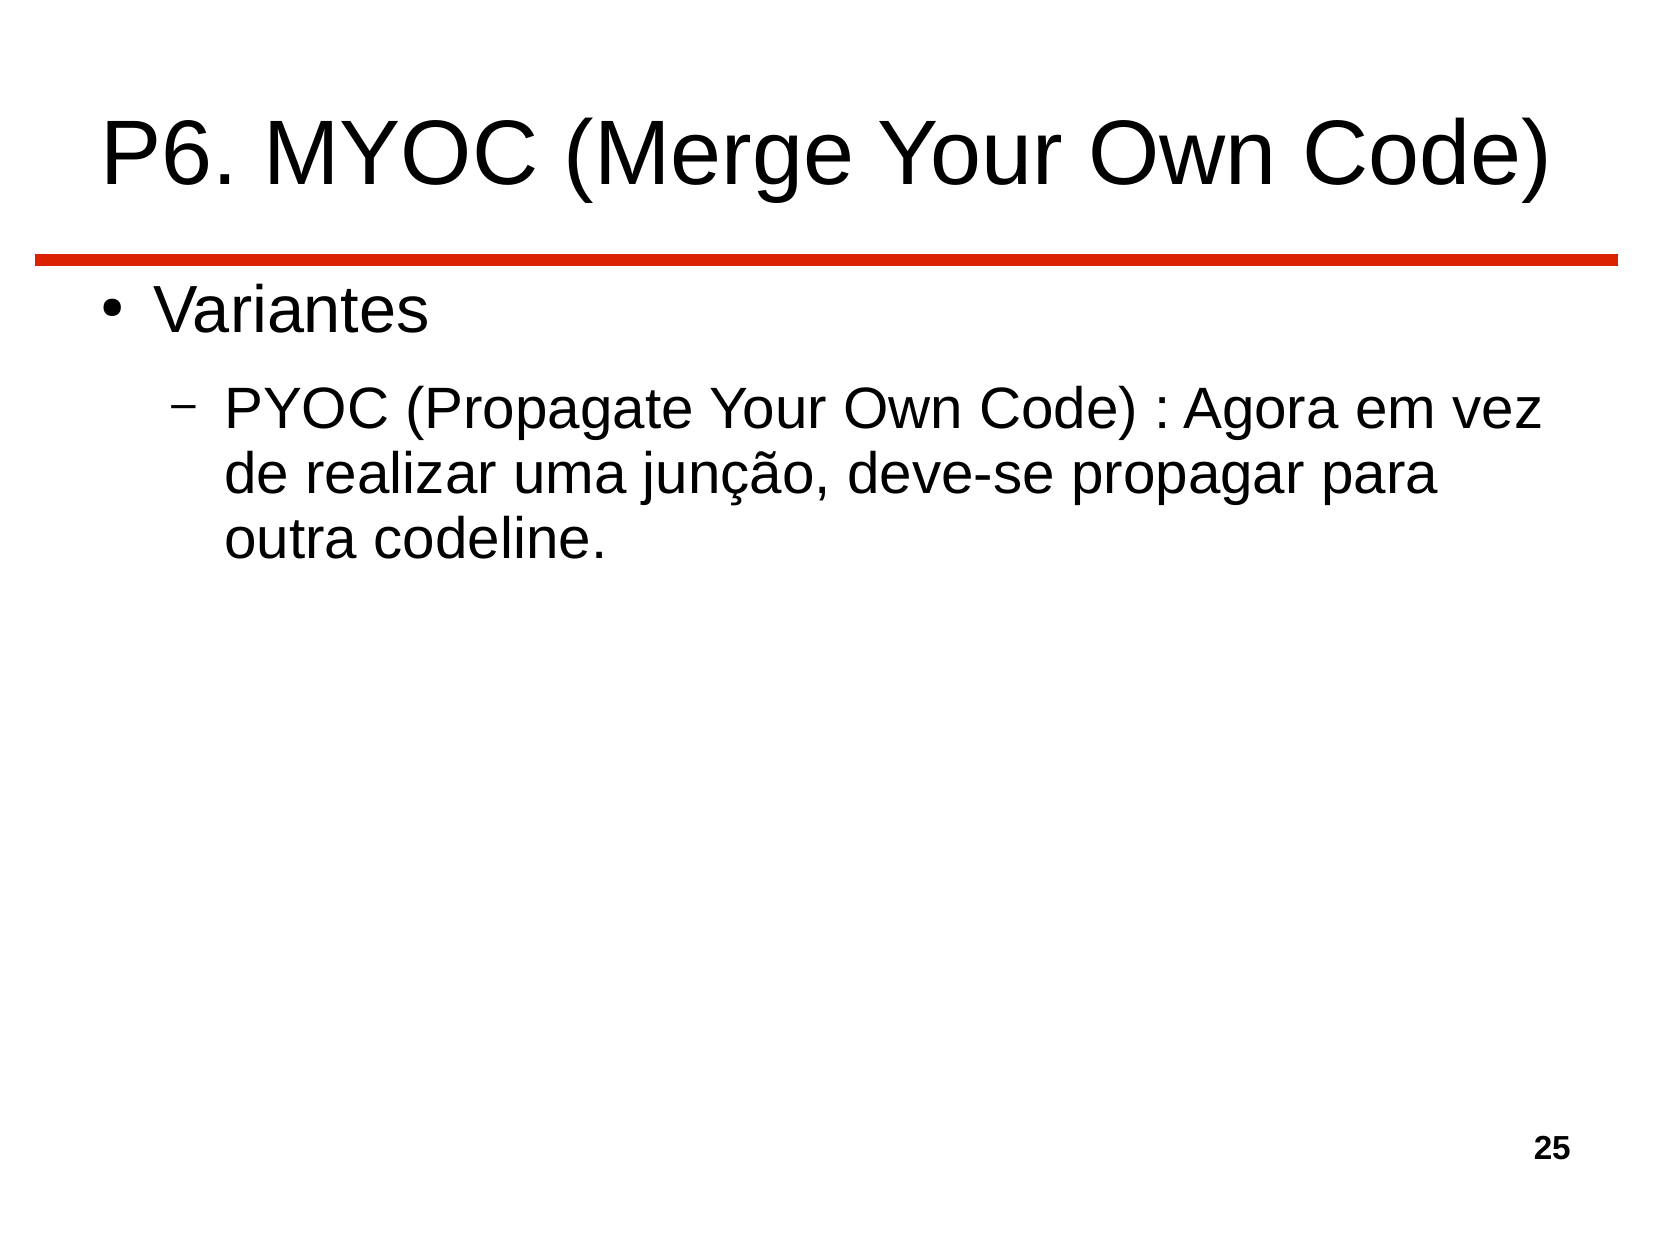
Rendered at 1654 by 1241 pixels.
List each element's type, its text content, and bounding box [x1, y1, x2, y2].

title P6. MYOC (Merge Your Own Code) [82, 49, 1571, 257]
list Variantes PYOC (Propagate Your Own Code) : Agora em vez de realizar uma junção, deve-se propagar para outra codeline. [82, 271, 1571, 991]
